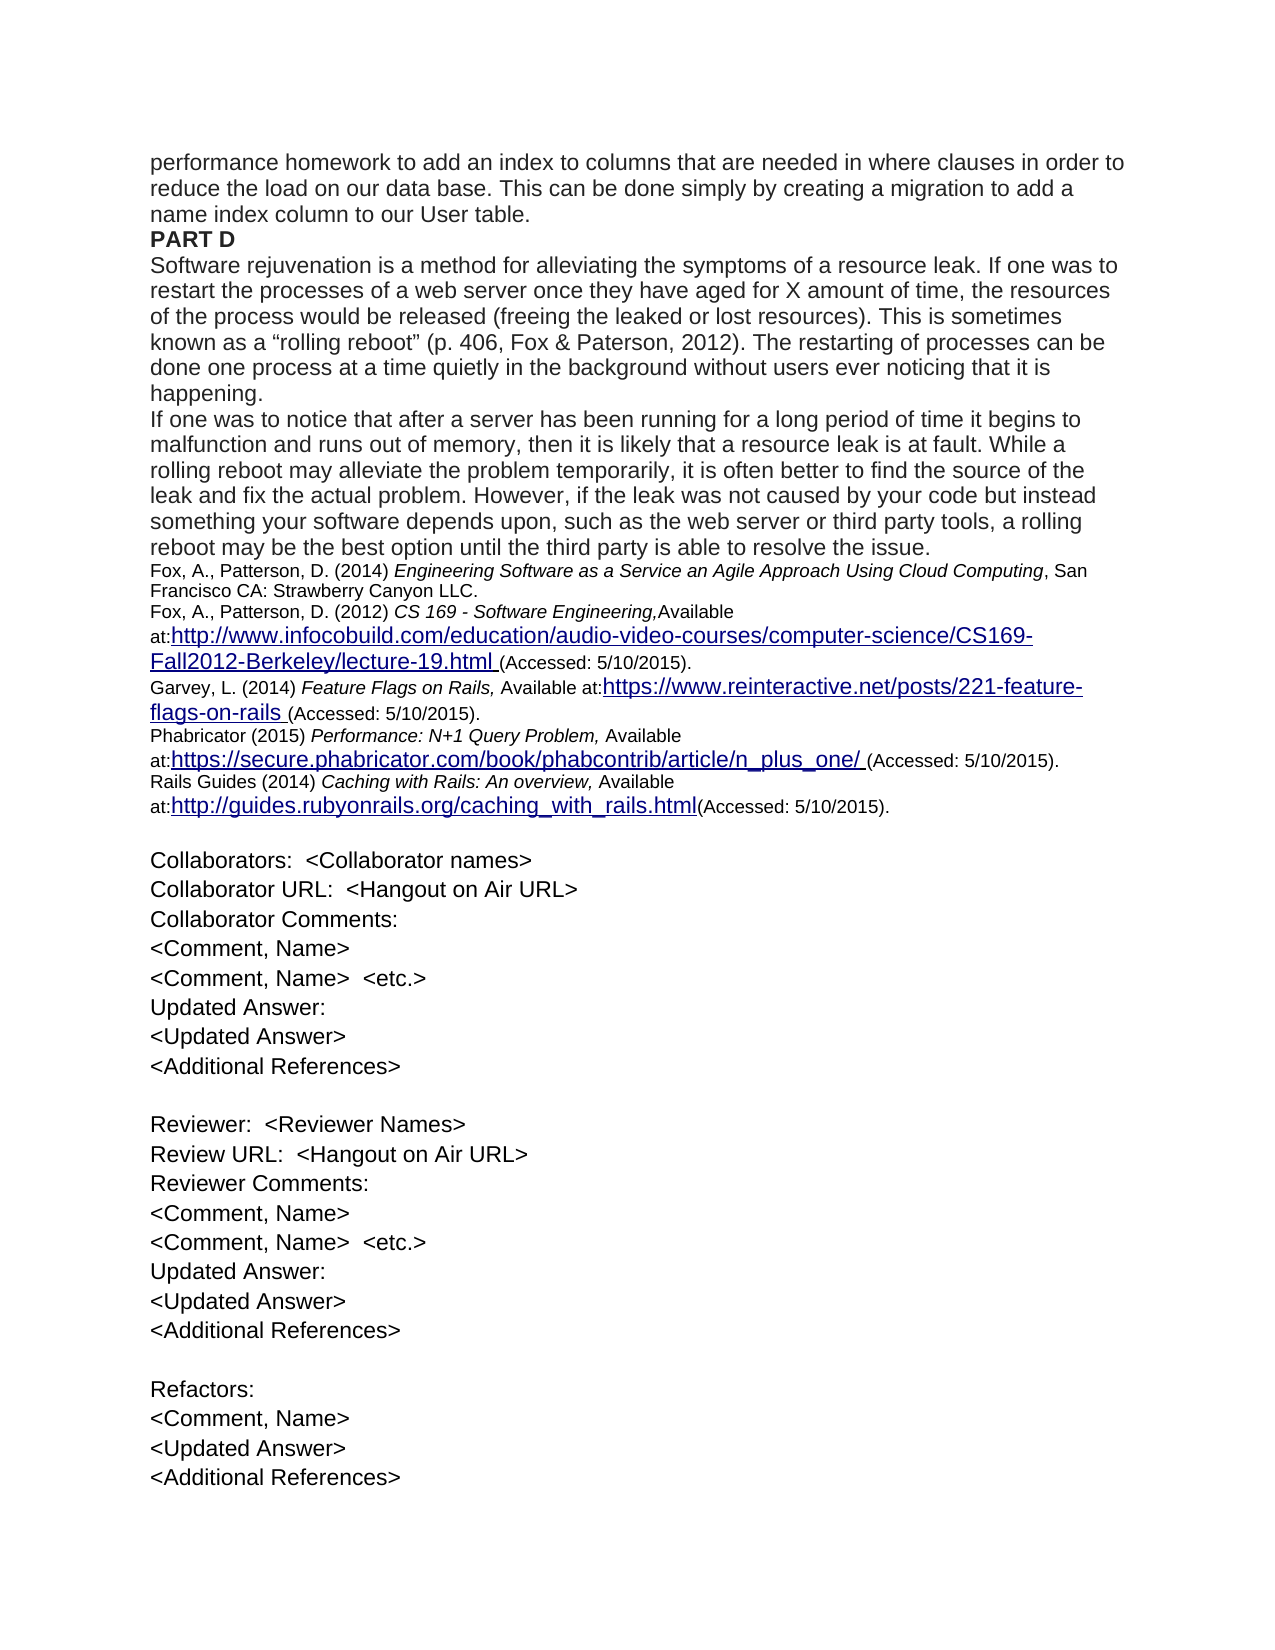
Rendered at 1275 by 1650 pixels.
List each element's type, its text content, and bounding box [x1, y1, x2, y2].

text Collaborators: <Collaborator names> [150, 848, 1125, 873]
text <Comment, Name> [150, 1200, 1125, 1226]
text <Additional References> [150, 1465, 1125, 1490]
text Reviewer: <Reviewer Names> [150, 1112, 1125, 1138]
text <Updated Answer> [150, 1024, 1125, 1050]
text Phabricator (2015) Performance: N+1 Query Problem, Available at:https://secure.phabricator.com/book/phabcontrib/article/n_plus_one/ (Accessed: 5/10/2015). [150, 725, 1125, 772]
text Garvey, L. (2014) Feature Flags on Rails, Available at:https://www.reinteractive.net/posts/221-feature-flags-on-rails (Accessed: 5/10/2015). [150, 674, 1125, 725]
text <Comment, Name> <etc.> [150, 965, 1125, 991]
text <Comment, Name> [150, 1406, 1125, 1432]
text Review URL: <Hangout on Air URL> [150, 1142, 1125, 1167]
text <Comment, Name> <etc.> [150, 1230, 1125, 1255]
text Rails Guides (2014) Caching with Rails: An overview, Available at:http://guides.rubyonrails.org/caching_with_rails.html(Accessed: 5/10/2015). [150, 772, 1125, 818]
text Fox, A., Patterson, D. (2012) CS 169 - Software Engineering,Available at:http://www.infocobuild.com/education/audio-video-courses/computer-science/CS169-Fall2012-Berkeley/lecture-19.html (Accessed: 5/10/2015). [150, 602, 1125, 674]
text <Comment, Name> [150, 936, 1125, 962]
text Software rejuvenation is a method for alleviating the symptoms of a resource leak. If one was to restart the processes of a web server once they have aged for X amount of time, the resources of the process would be released (freeing the leaked or lost resources). This is sometimes known as a “rolling reboot” (p. 406, Fox & Paterson, 2012). The restarting of processes can be done one process at a time quietly in the background without users ever noticing that it is happening. [150, 252, 1125, 406]
text performance homework to add an index to columns that are needed in where clauses in order to reduce the load on our data base. This can be done simply by creating a migration to add a name index column to our User table. [150, 150, 1125, 227]
text Collaborator Comments: [150, 907, 1125, 932]
text Collaborator URL: <Hangout on Air URL> [150, 877, 1125, 903]
text PART D [150, 227, 1125, 252]
text Updated Answer: [150, 995, 1125, 1020]
text If one was to notice that after a server has been running for a long period of time it begins to malfunction and runs out of memory, then it is likely that a resource leak is at fault. While a rolling reboot may alleviate the problem temporarily, it is often better to find the source of the leak and fix the actual problem. However, if the leak was not caused by your code but instead something your software depends upon, such as the web server or third party tools, a rolling reboot may be the best option until the third party is able to resolve the issue. [150, 406, 1125, 560]
text <Additional References> [150, 1318, 1125, 1343]
text <Additional References> [150, 1053, 1125, 1079]
text Updated Answer: [150, 1259, 1125, 1285]
text Reviewer Comments: [150, 1171, 1125, 1197]
text Fox, A., Patterson, D. (2014) Engineering Software as a Service an Agile Approach Using Cloud Computing, San Francisco CA: Strawberry Canyon LLC. [150, 560, 1125, 602]
text <Updated Answer> [150, 1435, 1125, 1461]
text Refactors: [150, 1377, 1125, 1402]
text <Updated Answer> [150, 1288, 1125, 1314]
